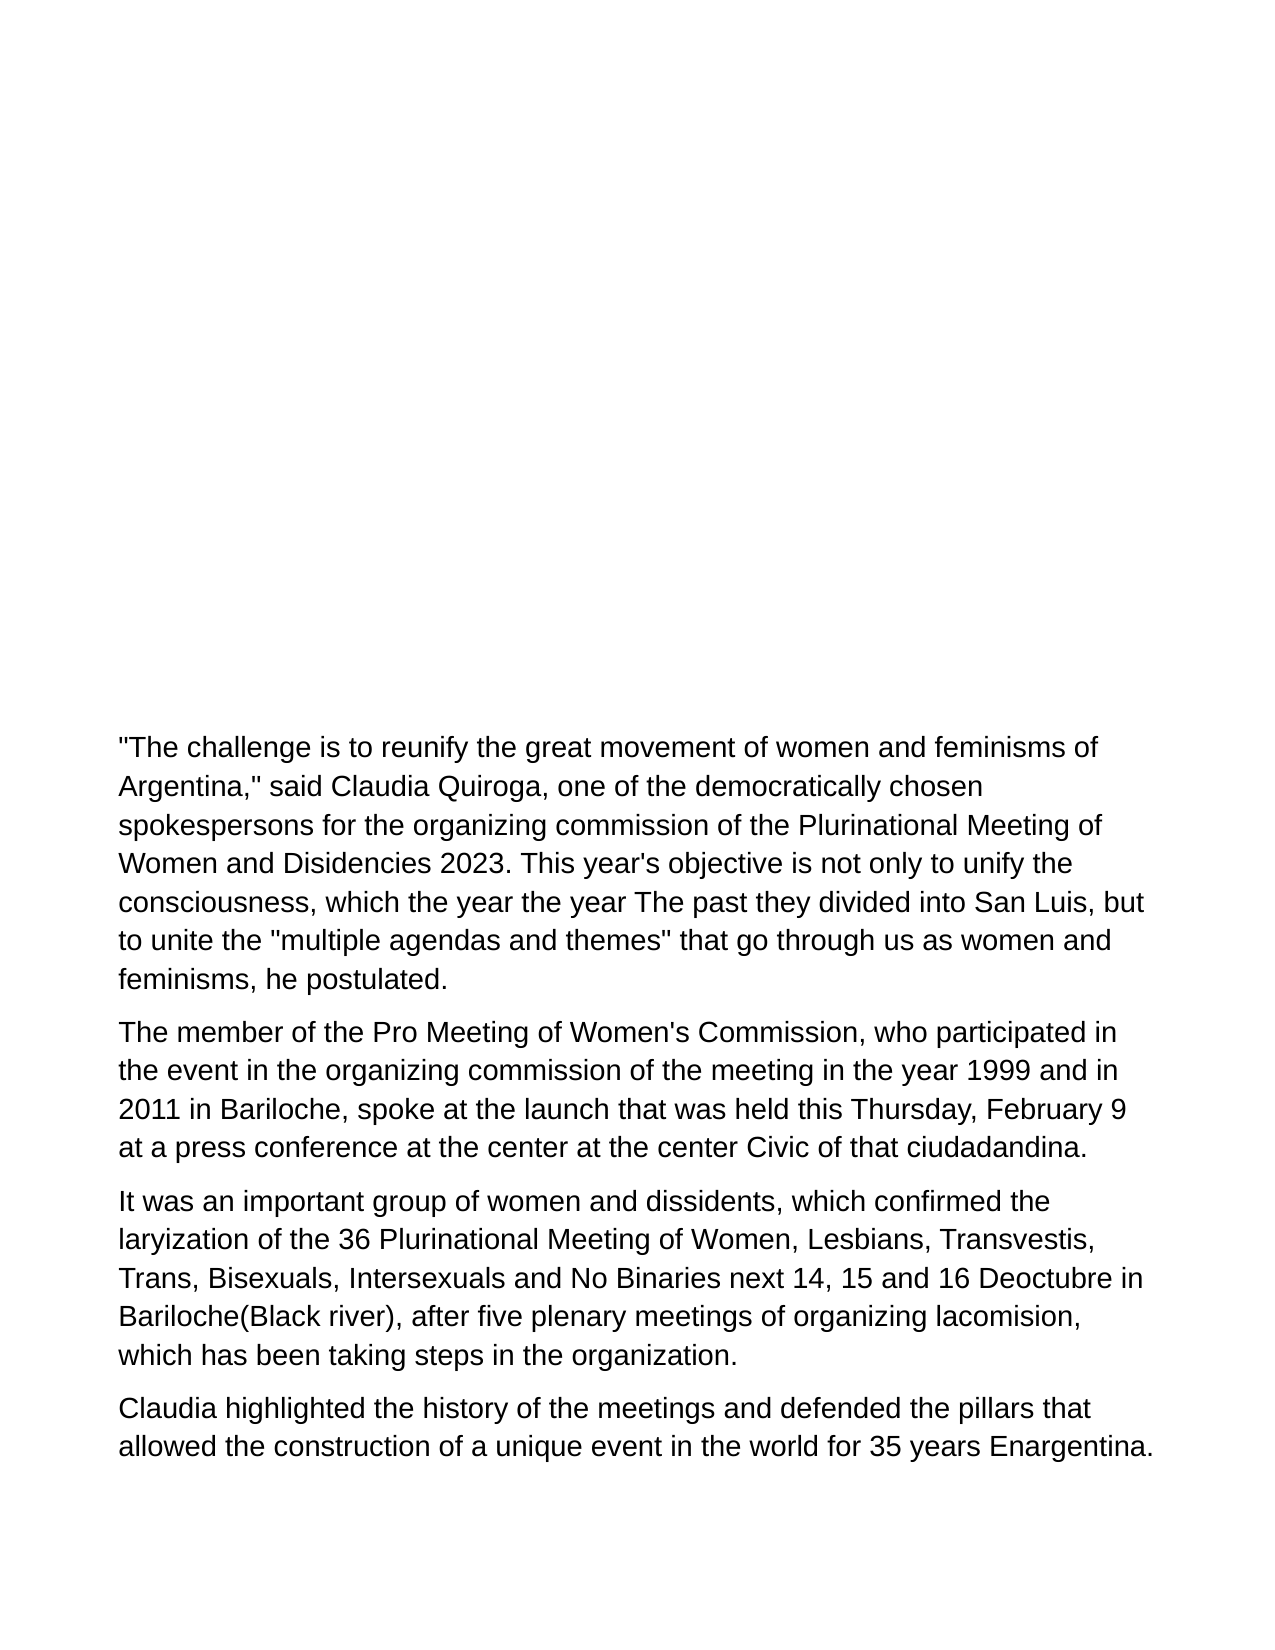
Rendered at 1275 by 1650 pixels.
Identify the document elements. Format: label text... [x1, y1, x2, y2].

text The member of the Pro Meeting of Women's Commission, who participated in the event in the organizing commission of the meeting in the year 1999 and in 2011 in Bariloche, spoke at the launch that was held this Thursday, February 9 at a press conference at the center at the center Civic of that ciudadandina. [118, 1015, 1157, 1164]
text "The challenge is to reunify the great movement of women and feminisms of Argentina," said Claudia Quiroga, one of the democratically chosen spokespersons for the organizing commission of the Plurinational Meeting of Women and Disidencies 2023. This year's objective is not only to unify the consciousness, which the year the year The past they divided into San Luis, but to unite the "multiple agendas and themes" that go through us as women and feminisms, he postulated. [118, 118, 1157, 995]
text Claudia highlighted the history of the meetings and defended the pillars that allowed the construction of a unique event in the world for 35 years Enargentina. [118, 1391, 1157, 1463]
text It was an important group of women and dissidents, which confirmed the laryization of the 36 Plurinational Meeting of Women, Lesbians, Transvestis, Trans, Bisexuals, Intersexuals and No Binaries next 14, 15 and 16 Deoctubre in Bariloche(Black river), after five plenary meetings of organizing lacomision, which has been taking steps in the organization. [118, 1184, 1157, 1371]
